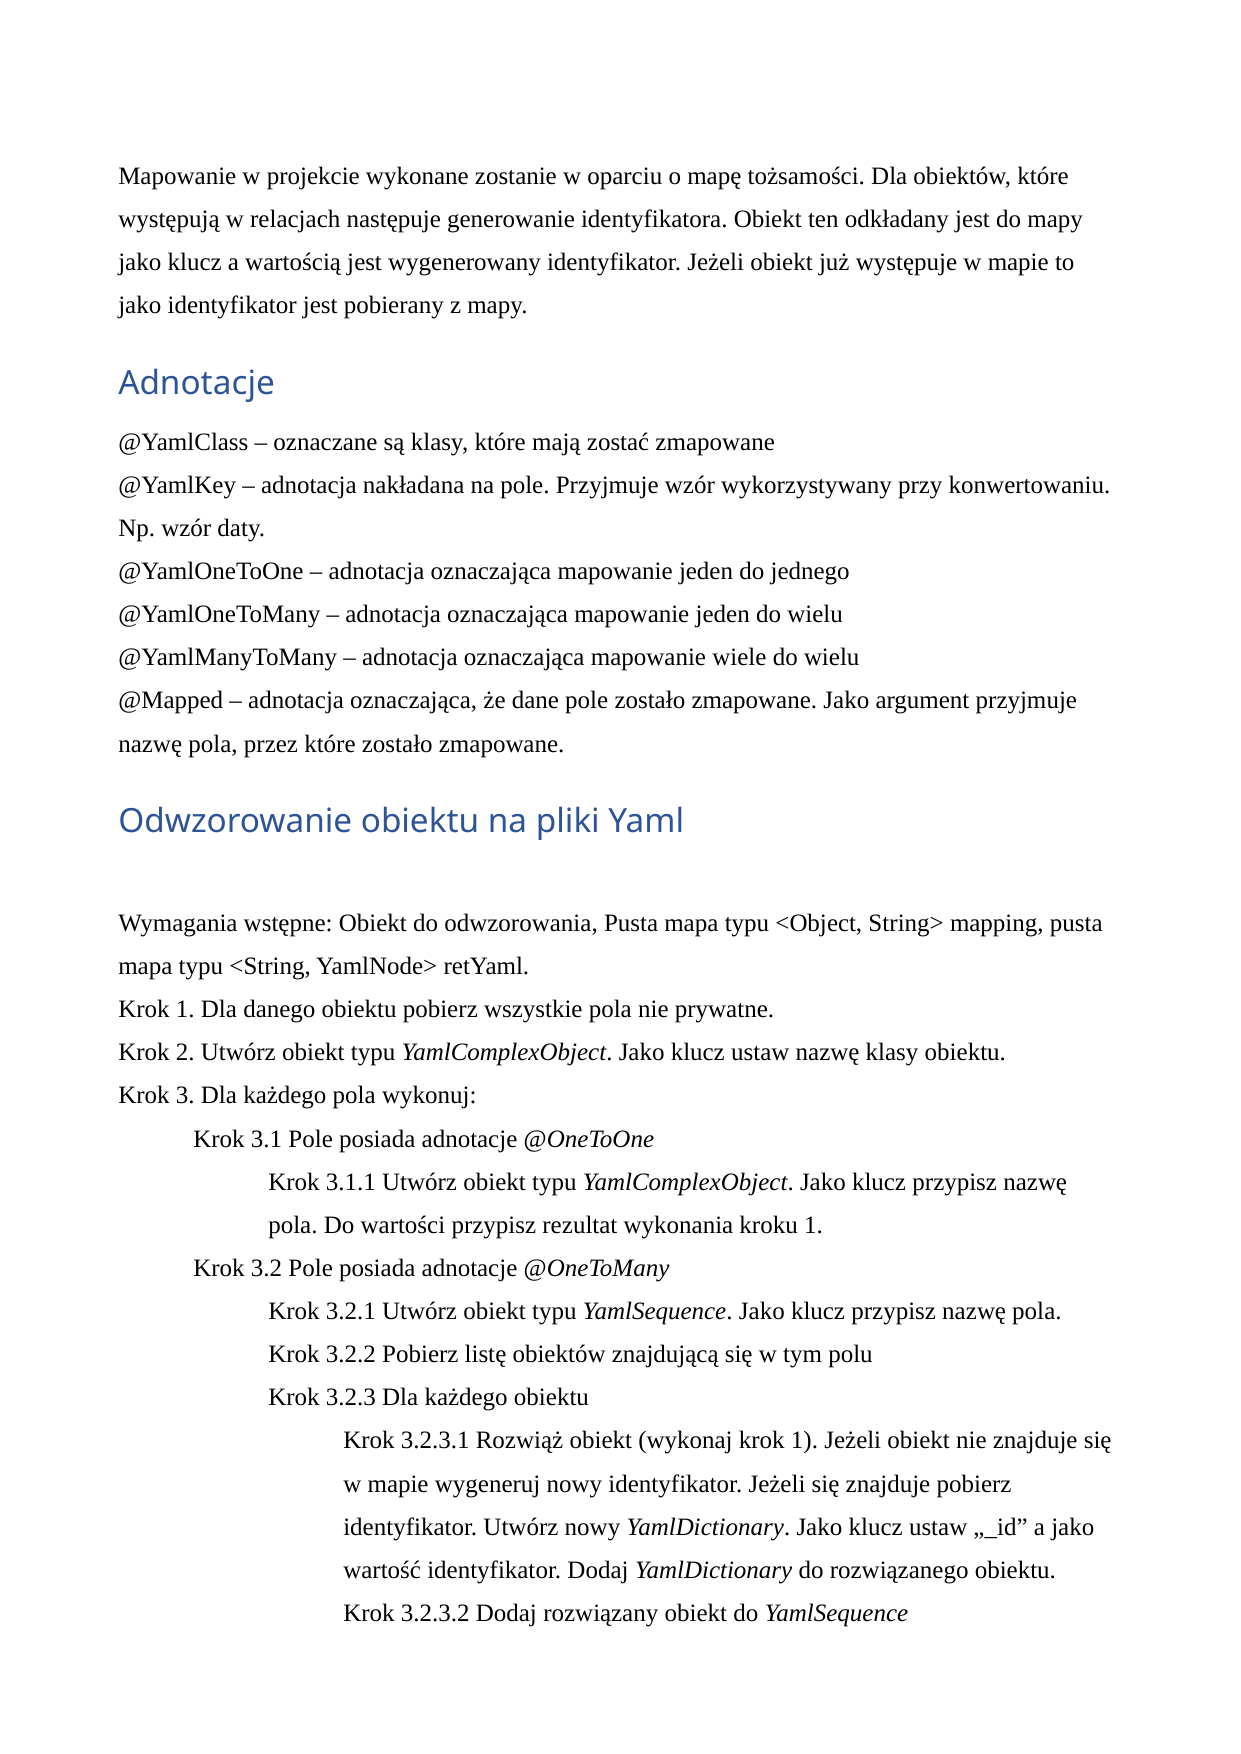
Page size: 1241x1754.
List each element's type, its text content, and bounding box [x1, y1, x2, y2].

text Krok 3.2.3.2 Dodaj rozwiązany obiekt do YamlSequence [118, 1598, 1122, 1627]
text Krok 3. Dla każdego pola wykonuj: [118, 1081, 1122, 1109]
text @YamlKey – adnotacja nakładana na pole. Przyjmuje wzór wykorzystywany przy konwertowaniu. Np. wzór daty. [118, 470, 1122, 542]
subtitle Odwzorowanie obiektu na pliki Yaml [118, 797, 1122, 842]
text @YamlOneToMany – adnotacja oznaczająca mapowanie jeden do wielu [118, 599, 1122, 628]
text Krok 2. Utwórz obiekt typu YamlComplexObject. Jako klucz ustaw nazwę klasy obiektu. [118, 1037, 1122, 1066]
text Krok 3.2.2 Pobierz listę obiektów znajdującą się w tym polu [118, 1339, 1122, 1368]
text @YamlClass – oznaczane są klasy, które mają zostać zmapowane [118, 427, 1122, 456]
text @Mapped – adnotacja oznaczająca, że dane pole zostało zmapowane. Jako argument przyjmuje nazwę pola, przez które zostało zmapowane. [118, 686, 1122, 757]
text Krok 3.2.3 Dla każdego obiektu [118, 1382, 1122, 1411]
text Mapowanie w projekcie wykonane zostanie w oparciu o mapę tożsamości. Dla obiektów, które występują w relacjach następuje generowanie identyfikatora. Obiekt ten odkładany jest do mapy jako klucz a wartością jest wygenerowany identyfikator. Jeżeli obiekt już występuje w mapie to jako identyfikator jest pobierany z mapy. [118, 161, 1122, 319]
text Krok 3.2.1 Utwórz obiekt typu YamlSequence. Jako klucz przypisz nazwę pola. [118, 1296, 1122, 1325]
text @YamlOneToOne – adnotacja oznaczająca mapowanie jeden do jednego [118, 556, 1122, 585]
text Krok 1. Dla danego obiektu pobierz wszystkie pola nie prywatne. [118, 994, 1122, 1023]
text Krok 3.2 Pole posiada adnotacje @OneToMany [118, 1253, 1122, 1282]
text Wymagania wstępne: Obiekt do odwzorowania, Pusta mapa typu <Object, String> mapping, pusta mapa typu <String, YamlNode> retYaml. [118, 908, 1122, 980]
text Krok 3.1.1 Utwórz obiekt typu YamlComplexObject. Jako klucz przypisz nazwę pola. Do wartości przypisz rezultat wykonania kroku 1. [268, 1167, 1122, 1239]
subtitle Adnotacje [118, 359, 1122, 404]
text @YamlManyToMany – adnotacja oznaczająca mapowanie wiele do wielu [118, 642, 1122, 671]
text Krok 3.1 Pole posiada adnotacje @OneToOne [118, 1124, 1122, 1152]
text Krok 3.2.3.1 Rozwiąż obiekt (wykonaj krok 1). Jeżeli obiekt nie znajduje się w mapie wygeneruj nowy identyfikator. Jeżeli się znajduje pobierz identyfikator. Utwórz nowy YamlDictionary. Jako klucz ustaw „_id” a jako wartość identyfikator. Dodaj YamlDictionary do rozwiązanego obiektu. [343, 1426, 1122, 1584]
